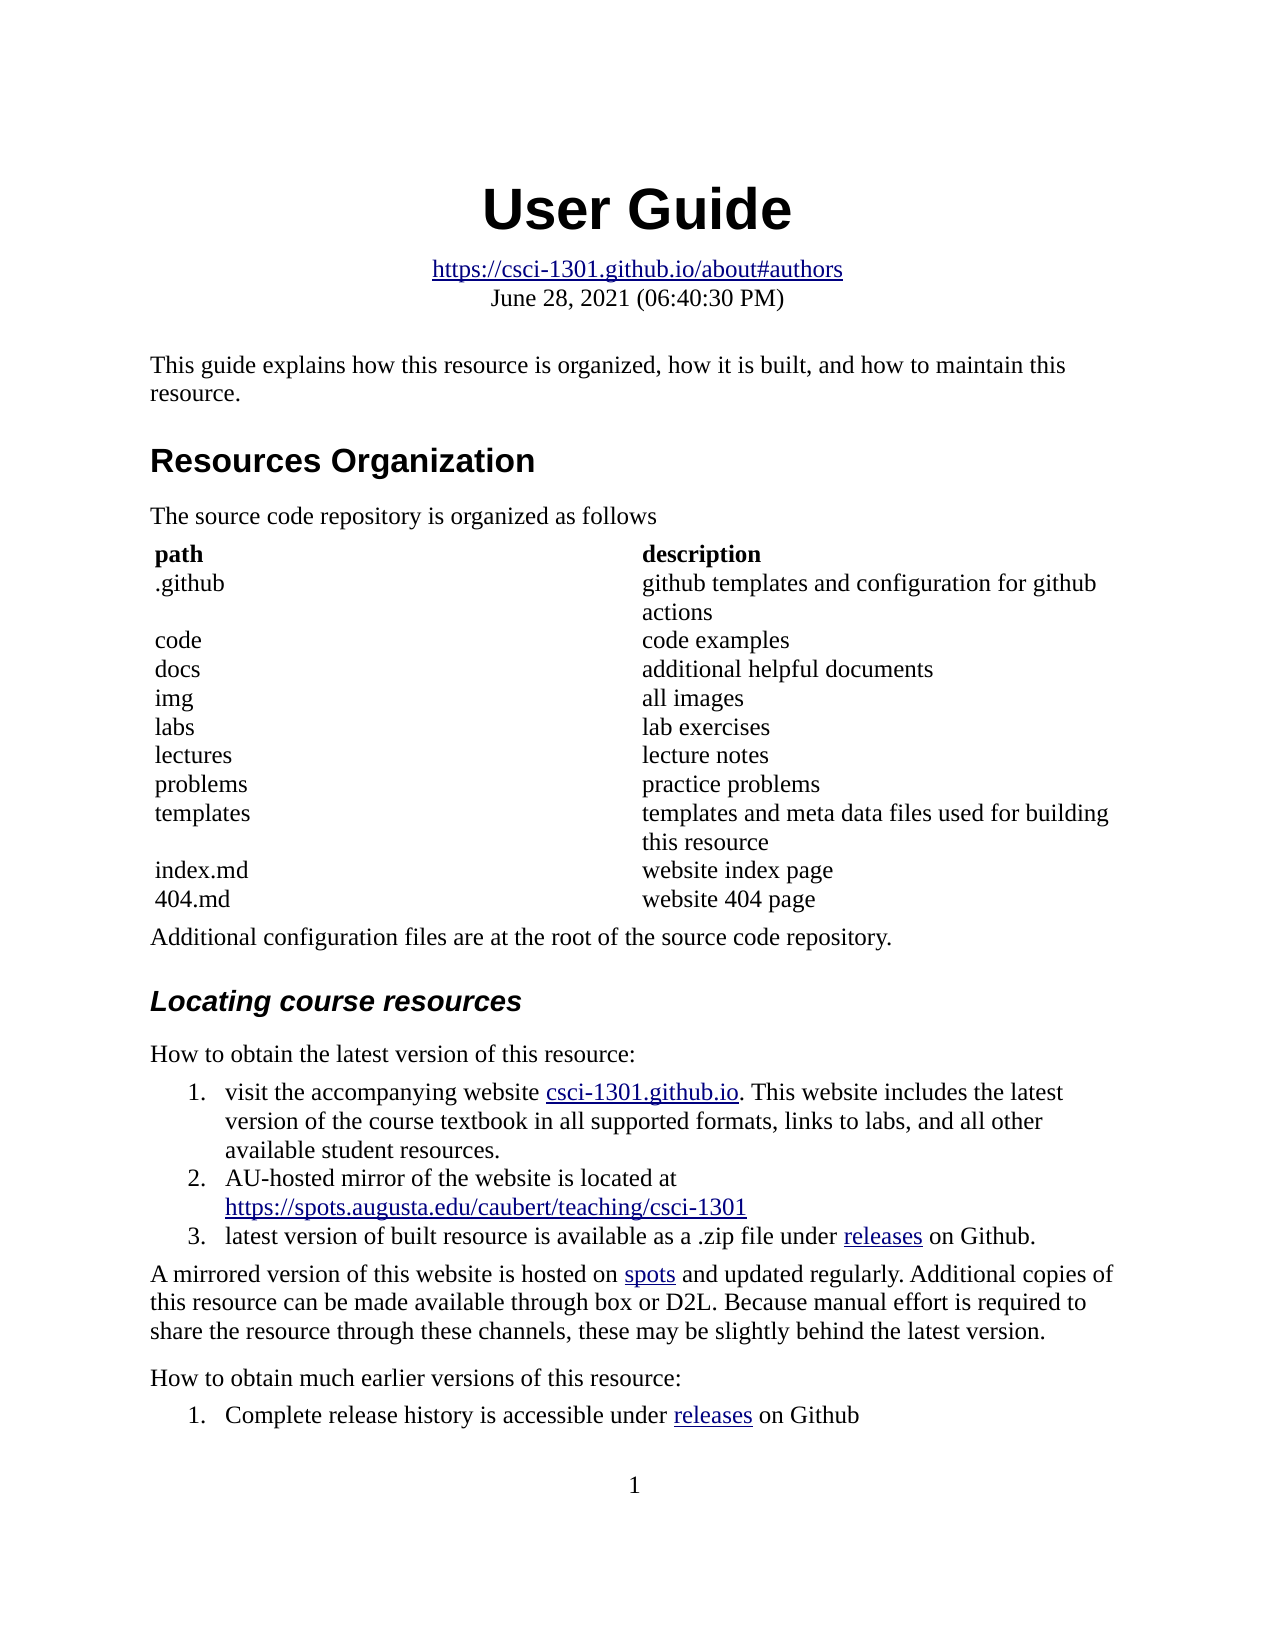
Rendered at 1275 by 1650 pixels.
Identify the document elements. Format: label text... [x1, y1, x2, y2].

table_cell code [150, 625, 637, 654]
table_cell code examples [638, 625, 1125, 654]
table_cell docs [150, 654, 637, 683]
text June 28, 2021 (06:40:30 PM) [150, 283, 1125, 312]
table_cell 404.md [150, 884, 637, 913]
text A mirrored version of this website is hosted on spots and updated regularly. Additional copies of this resource can be made available through box or D2L. Because manual effort is required to share the resource through these channels, these may be slightly behind the latest version. [150, 1259, 1125, 1345]
table_cell website index page [638, 855, 1125, 884]
subtitle Resources Organization [150, 441, 1125, 480]
list Complete release history is accessible under releases on Github [187, 1401, 1125, 1429]
text Additional configuration files are at the root of the source code repository. [150, 922, 1125, 951]
table_cell lectures [150, 740, 637, 769]
table_cell all images [638, 683, 1125, 712]
subtitle Locating course resources [150, 984, 1125, 1018]
table_cell img [150, 683, 637, 712]
text How to obtain much earlier versions of this resource: [150, 1363, 1125, 1392]
table_cell website 404 page [638, 884, 1125, 913]
text The source code repository is organized as follows [150, 501, 1125, 530]
table_cell practice problems [638, 769, 1125, 798]
table_cell templates and meta data files used for building this resource [638, 798, 1125, 855]
table_cell lecture notes [638, 740, 1125, 769]
table_cell additional helpful documents [638, 654, 1125, 683]
text https://csci-1301.github.io/about#authors [150, 254, 1125, 283]
table_cell lab exercises [638, 712, 1125, 740]
table_cell github templates and configuration for github actions [638, 568, 1125, 625]
list visit the accompanying website csci-1301.github.io. This website includes the latest version of the course textbook in all supported formats, links to labs, and all other available student resources. [187, 1077, 1125, 1163]
table_cell templates [150, 798, 637, 855]
table_cell problems [150, 769, 637, 798]
text This guide explains how this resource is organized, how it is built, and how to maintain this resource. [150, 350, 1125, 407]
table_header description [638, 539, 1125, 568]
table_cell .github [150, 568, 637, 625]
table_cell labs [150, 712, 637, 740]
title User Guide [150, 175, 1125, 242]
table_cell index.md [150, 855, 637, 884]
list latest version of built resource is available as a .zip file under releases on Github. [187, 1221, 1125, 1250]
text How to obtain the latest version of this resource: [150, 1039, 1125, 1068]
list AU-hosted mirror of the website is located at https://spots.augusta.edu/caubert/teaching/csci-1301 [187, 1163, 1125, 1221]
table_header path [150, 539, 637, 568]
